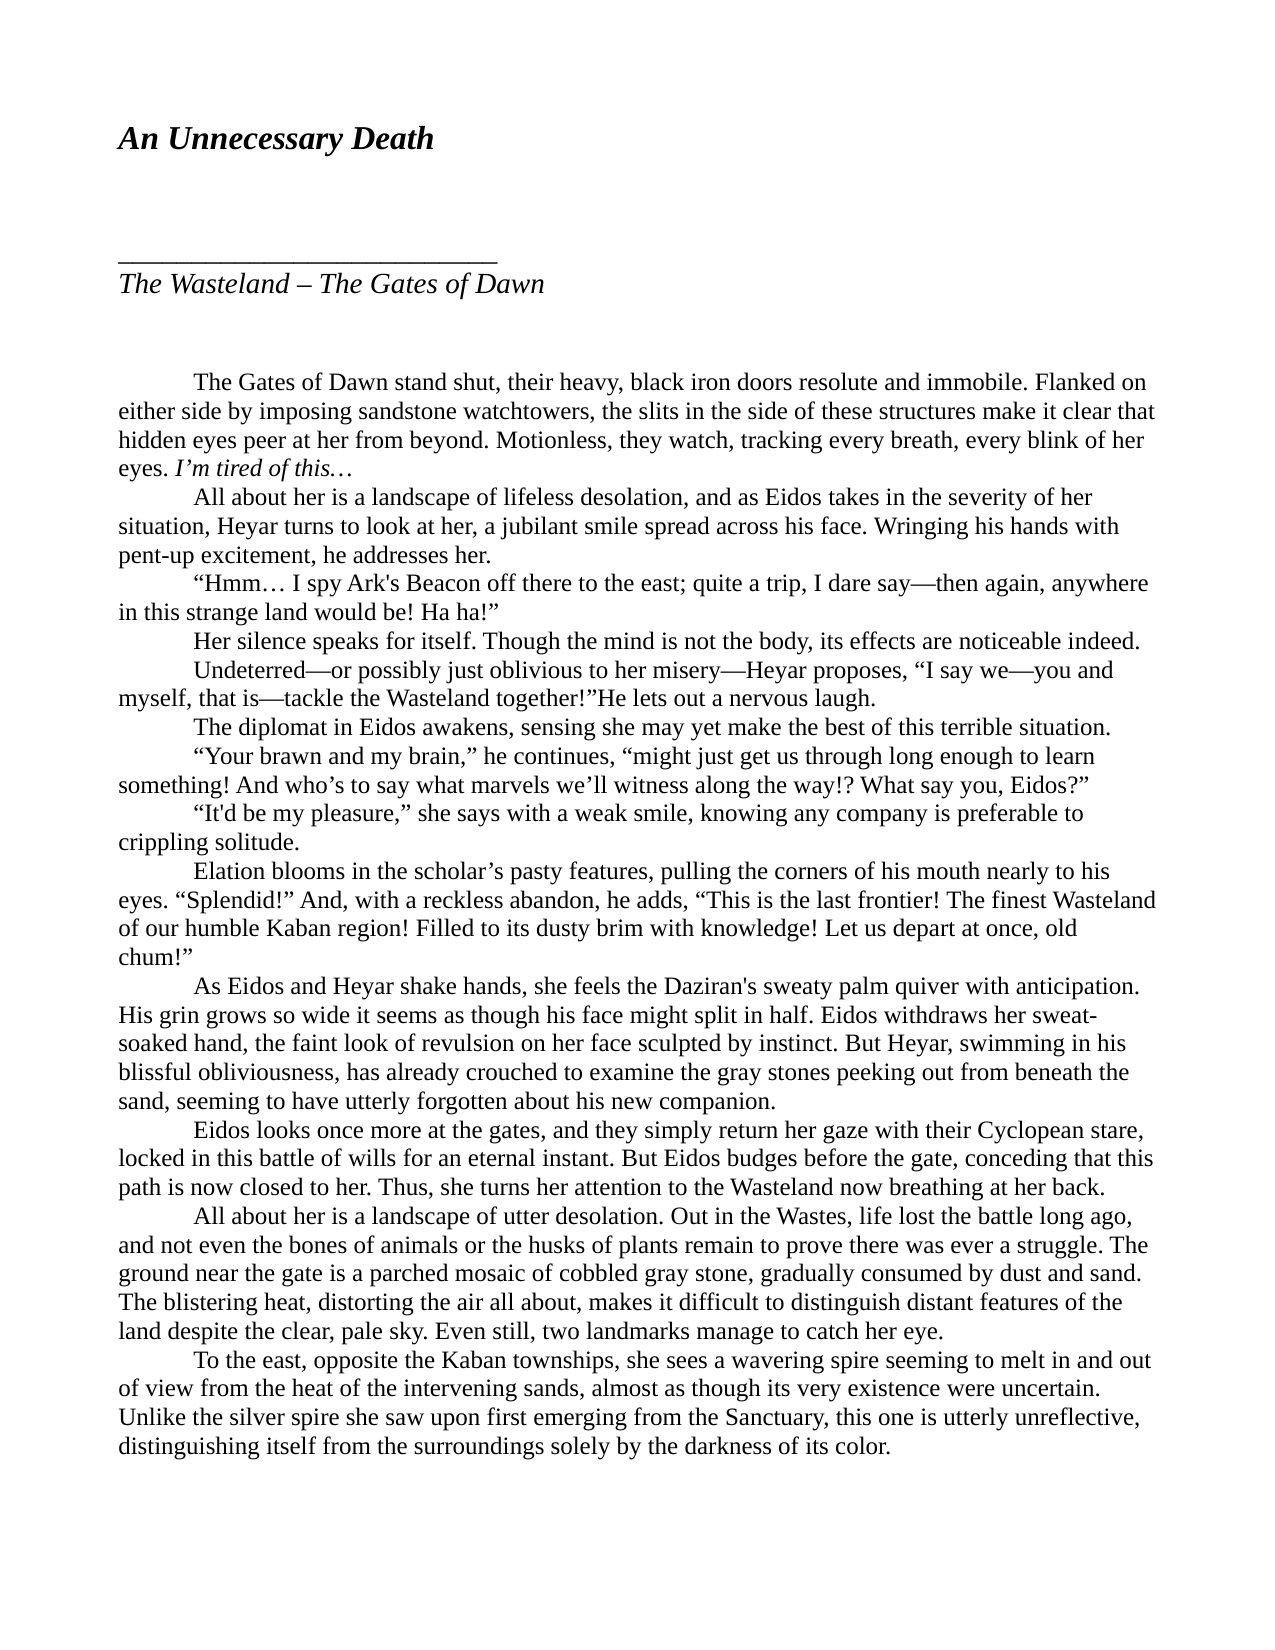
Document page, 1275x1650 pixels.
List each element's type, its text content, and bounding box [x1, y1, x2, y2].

text An Unnecessary Death [118, 118, 1157, 156]
text The Gates of Dawn stand shut, their heavy, black iron doors resolute and immobile. Flanked on either side by imposing sandstone watchtowers, the slits in the side of these structures make it clear that hidden eyes peer at her from beyond. Motionless, they watch, tracking every breath, every blink of her eyes. I’m tired of this… [118, 367, 1157, 482]
text Eidos looks once more at the gates, and they simply return her gaze with their Cyclopean stare, locked in this battle of wills for an eternal instant. But Eidos budges before the gate, conceding that this path is now closed to her. Thus, she turns her attention to the Wasteland now breathing at her back. [118, 1115, 1157, 1201]
text Elation blooms in the scholar’s pasty features, pulling the corners of his mouth nearly to his eyes. “Splendid!” And, with a reckless abandon, he adds, “This is the last frontier! The finest Wasteland of our humble Kaban region! Filled to its dusty brim with knowledge! Let us depart at once, old chum!” [118, 856, 1157, 971]
text __________________________ [118, 233, 1157, 267]
text “Hmm… I spy Ark's Beacon off there to the east; quite a trip, I dare say—then again, anywhere in this strange land would be! Ha ha!” [118, 568, 1157, 626]
text All about her is a landscape of lifeless desolation, and as Eidos takes in the severity of her situation, Heyar turns to look at her, a jubilant smile spread across his face. Wringing his hands with pent-up excitement, he addresses her. [118, 482, 1157, 568]
text To the east, opposite the Kaban townships, she sees a wavering spire seeming to melt in and out of view from the heat of the intervening sands, almost as though its very existence were uncertain. Unlike the silver spire she saw upon first emerging from the Sanctuary, this one is utterly unreflective, distinguishing itself from the surroundings solely by the darkness of its color. [118, 1345, 1157, 1460]
text All about her is a landscape of utter desolation. Out in the Wastes, life lost the battle long ago, and not even the bones of animals or the husks of plants remain to prove there was ever a struggle. The ground near the gate is a parched mosaic of cobbled gray stone, gradually consumed by dust and sand. The blistering heat, distorting the air all about, makes it difficult to distinguish distant features of the land despite the clear, pale sky. Even still, two landmarks manage to catch her eye. [118, 1201, 1157, 1345]
text As Eidos and Heyar shake hands, she feels the Daziran's sweaty palm quiver with anticipation. His grin grows so wide it seems as though his face might split in half. Eidos withdraws her sweat-soaked hand, the faint look of revulsion on her face sculpted by instinct. But Heyar, swimming in his blissful obliviousness, has already crouched to examine the gray stones peeking out from beneath the sand, seeming to have utterly forgotten about his new companion. [118, 971, 1157, 1115]
text “It'd be my pleasure,” she says with a weak smile, knowing any company is preferable to crippling solitude. [118, 798, 1157, 856]
text Undeterred—or possibly just oblivious to her misery—Heyar proposes, “I say we—you and myself, that is—tackle the Wasteland together!”He lets out a nervous laugh. [118, 655, 1157, 712]
text “Your brawn and my brain,” he continues, “might just get us through long enough to learn something! And who’s to say what marvels we’ll witness along the way!? What say you, Eidos?” [118, 741, 1157, 798]
text The Wasteland – The Gates of Dawn [118, 267, 1157, 300]
text The diplomat in Eidos awakens, sensing she may yet make the best of this terrible situation. [118, 712, 1157, 741]
text Her silence speaks for itself. Though the mind is not the body, its effects are noticeable indeed. [118, 626, 1157, 655]
